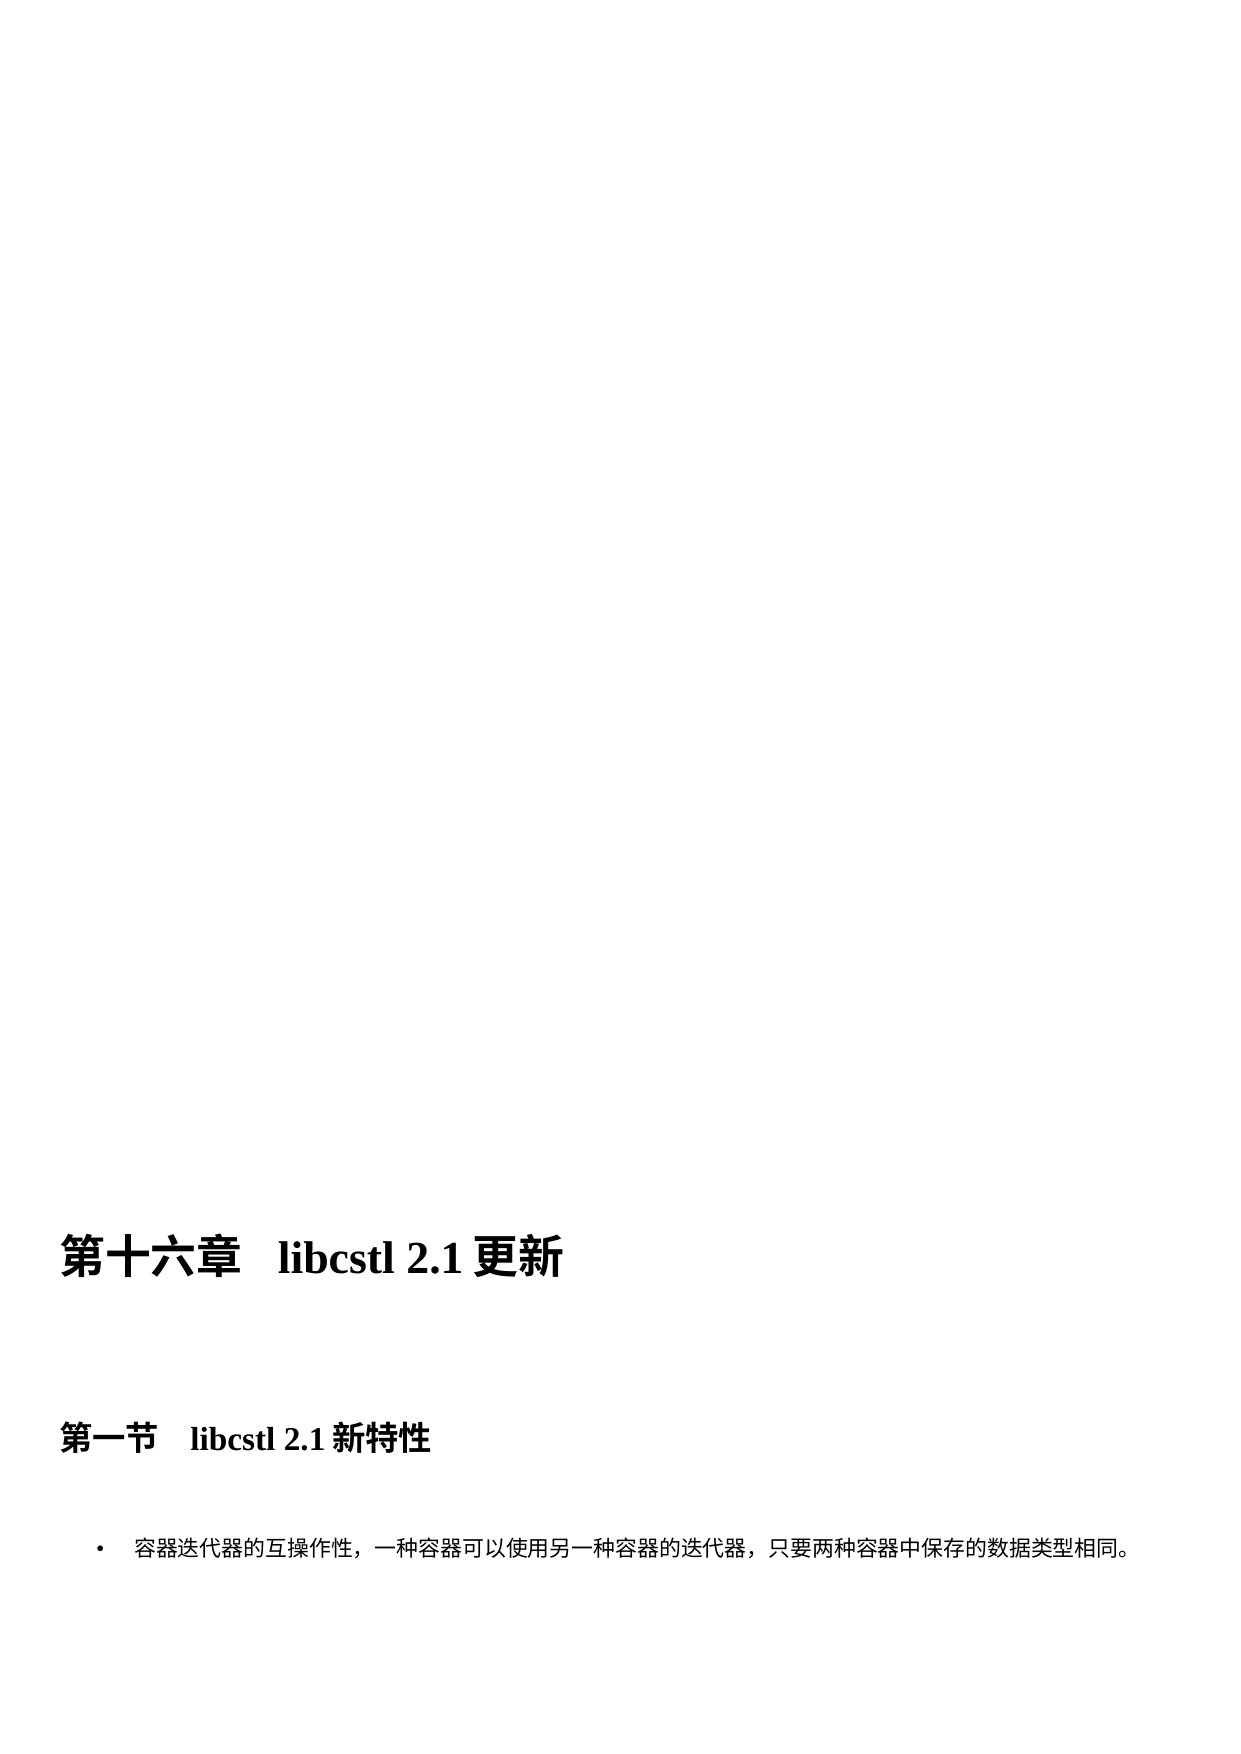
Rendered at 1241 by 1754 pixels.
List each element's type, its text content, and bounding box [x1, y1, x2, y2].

subtitle libcstl 2.1更新 [59, 1205, 1181, 1302]
list 容器迭代器的互操作性，一种容器可以使用另一种容器的迭代器，只要两种容器中保存的数据类型相同。 [96, 1530, 1181, 1563]
subtitle libcstl 2.1新特性 [59, 1403, 1181, 1468]
